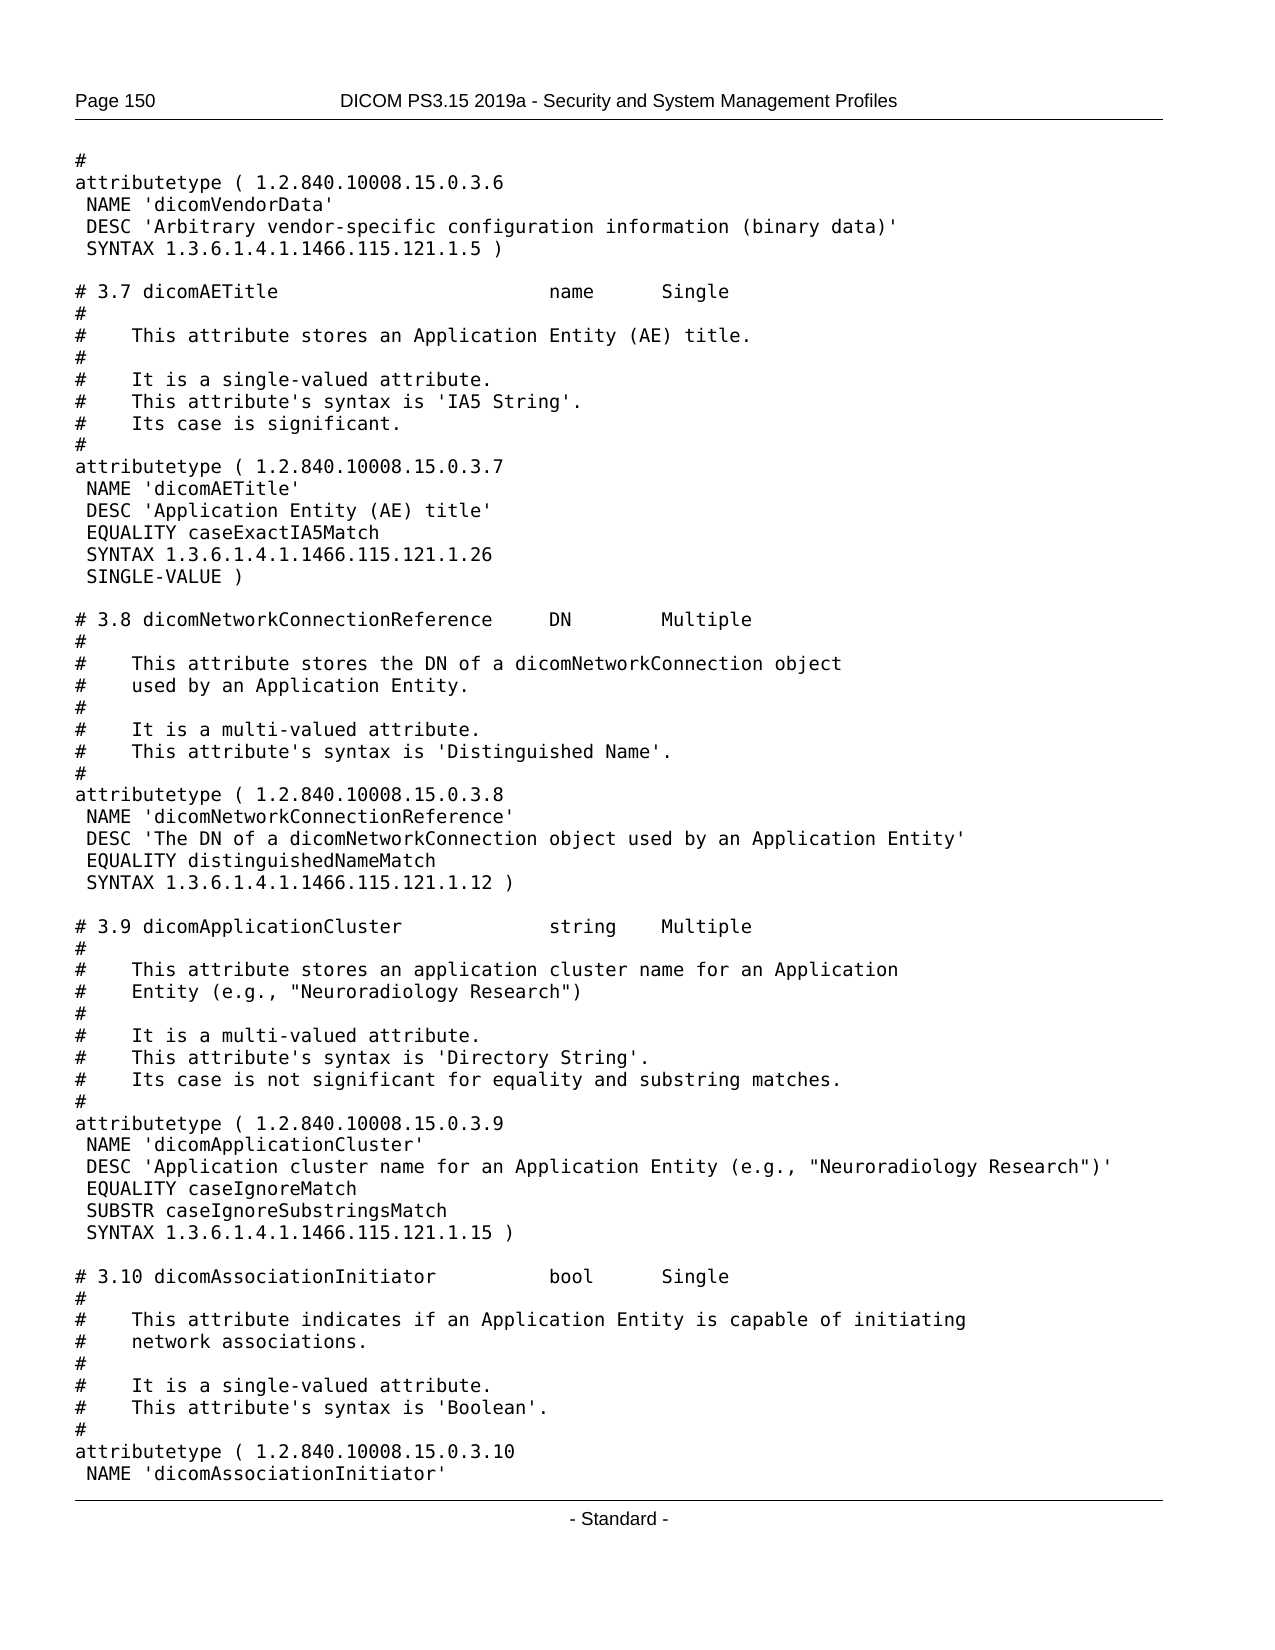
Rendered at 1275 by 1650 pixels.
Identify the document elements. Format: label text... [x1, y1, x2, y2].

text # attributetype ( 1.2.840.10008.15.0.3.6 NAME 'dicomVendorData' DESC 'Arbitrary vendor-specific configuration information (binary data)' SYNTAX 1.3.6.1.4.1.1466.115.121.1.5 ) # 3.7 dicomAETitle name Single # # This attribute stores an Application Entity (AE) title. # # It is a single-valued attribute. # This attribute's syntax is 'IA5 String'. # Its case is significant. # attributetype ( 1.2.840.10008.15.0.3.7 NAME 'dicomAETitle' DESC 'Application Entity (AE) title' EQUALITY caseExactIA5Match SYNTAX 1.3.6.1.4.1.1466.115.121.1.26 SINGLE-VALUE ) # 3.8 dicomNetworkConnectionReference DN Multiple # # This attribute stores the DN of a dicomNetworkConnection object # used by an Application Entity. # # It is a multi-valued attribute. # This attribute's syntax is 'Distinguished Name'. # attributetype ( 1.2.840.10008.15.0.3.8 NAME 'dicomNetworkConnectionReference' DESC 'The DN of a dicomNetworkConnection object used by an Application Entity' EQUALITY distinguishedNameMatch SYNTAX 1.3.6.1.4.1.1466.115.121.1.12 ) # 3.9 dicomApplicationCluster string Multiple # # This attribute stores an application cluster name for an Application # Entity (e.g., "Neuroradiology Research") # # It is a multi-valued attribute. # This attribute's syntax is 'Directory String'. # Its case is not significant for equality and substring matches. # attributetype ( 1.2.840.10008.15.0.3.9 NAME 'dicomApplicationCluster' DESC 'Application cluster name for an Application Entity (e.g., "Neuroradiology Research")' EQUALITY caseIgnoreMatch SUBSTR caseIgnoreSubstringsMatch SYNTAX 1.3.6.1.4.1.1466.115.121.1.15 ) # 3.10 dicomAssociationInitiator bool Single # # This attribute indicates if an Application Entity is capable of initiating # network associations. # # It is a single-valued attribute. # This attribute's syntax is 'Boolean'. # attributetype ( 1.2.840.10008.15.0.3.10 NAME 'dicomAssociationInitiator' [75, 150, 1162, 1484]
